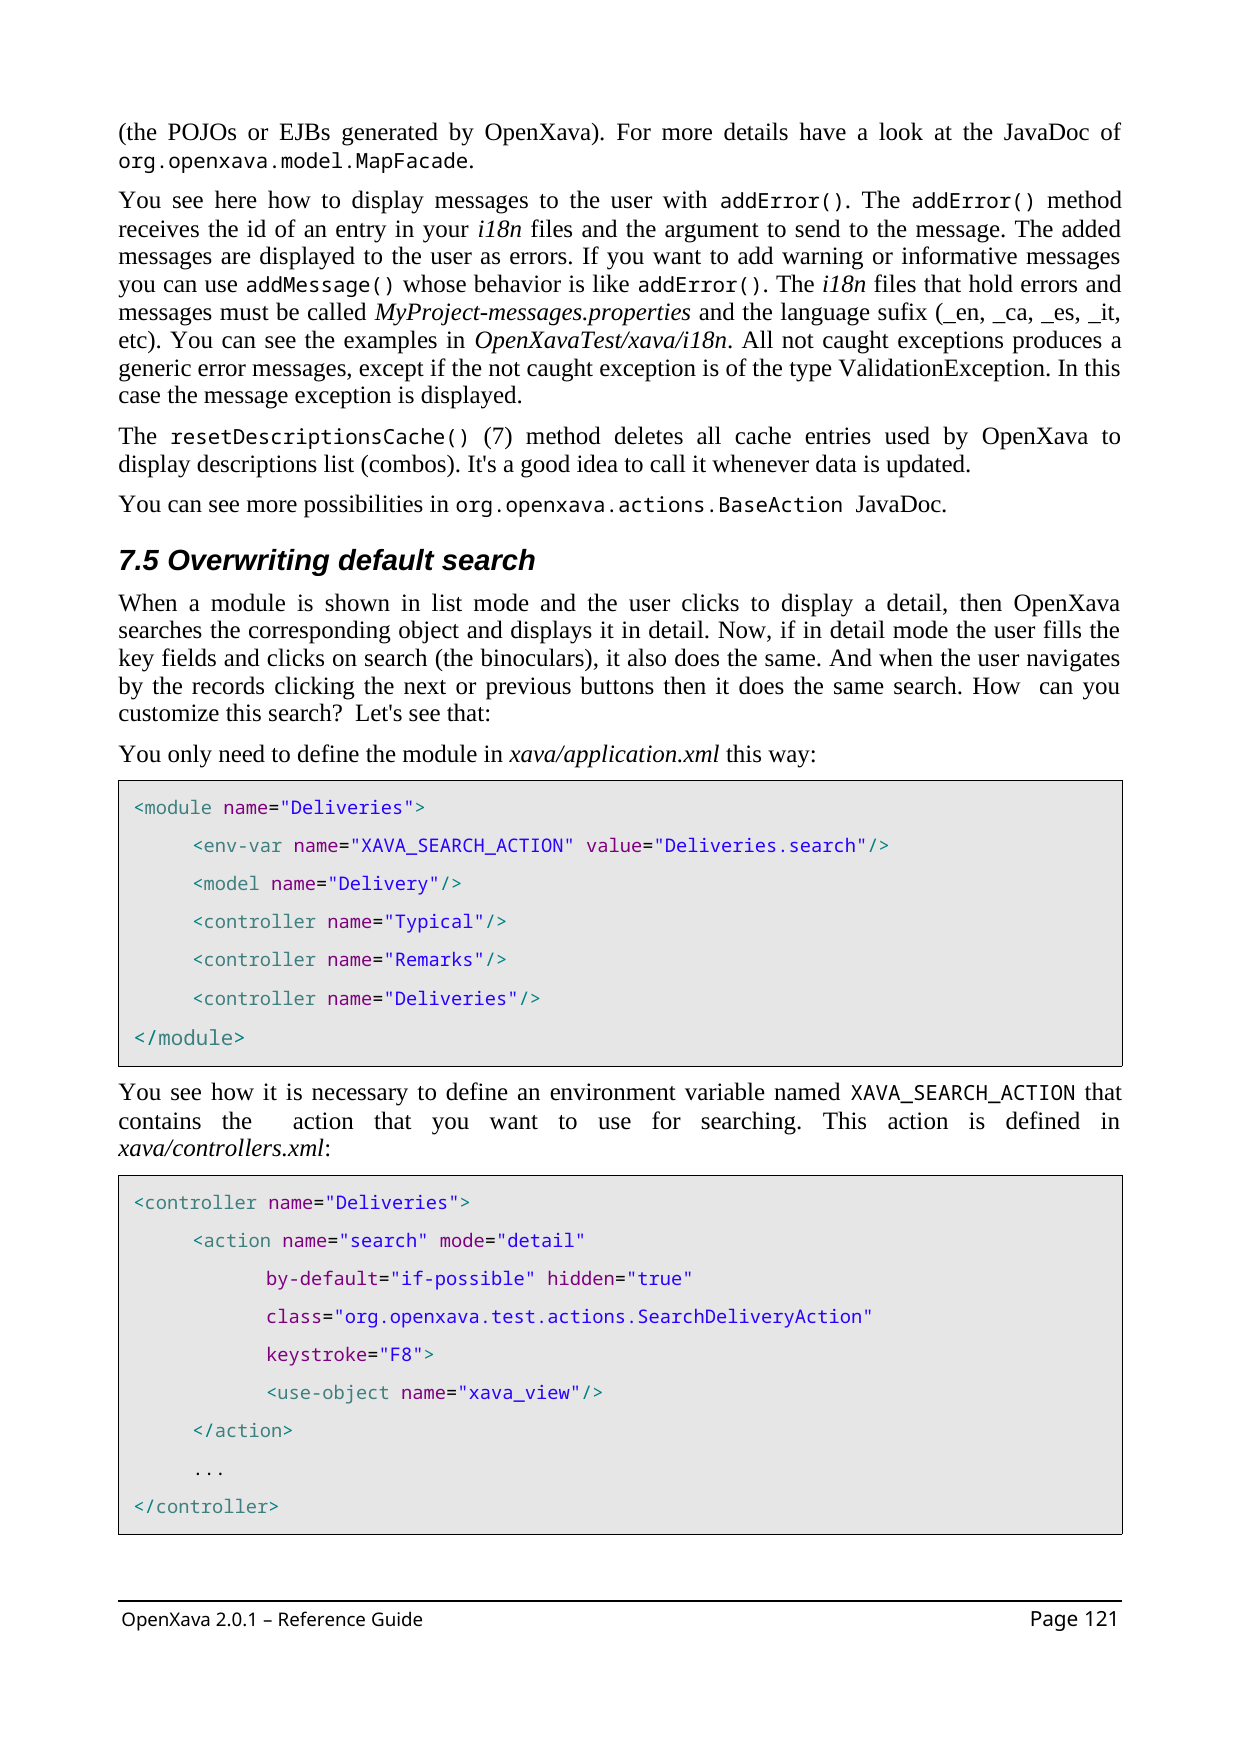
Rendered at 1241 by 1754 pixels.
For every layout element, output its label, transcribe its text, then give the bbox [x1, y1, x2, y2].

text <controller name="Remarks"/> [119, 932, 1122, 970]
text <model name="Delivery"/> [119, 856, 1122, 894]
text You see here how to display messages to the user with addError(). The addError() method receives the id of an entry in your i18n files and the argument to send to the message. The added messages are displayed to the user as errors. If you want to add warning or informative messages you can use addMessage() whose behavior is like addError(). The i18n files that hold errors and messages must be called MyProject-messages.properties and the language sufix (_en, _ca, _es, _it, etc). You can see the examples in OpenXavaTest/xava/i18n. All not caught exceptions produces a generic error messages, except if the not caught exception is of the type ValidationException. In this case the message exception is displayed. [118, 187, 1122, 409]
subtitle Overwriting default search [118, 543, 1122, 576]
text </module> [119, 1008, 1122, 1066]
text </action> [119, 1403, 1122, 1441]
text You only need to define the module in xava/application.xml this way: [118, 740, 1122, 767]
text <use-object name="xava_view"/> [119, 1365, 1122, 1403]
text You see how it is necessary to define an environment variable named XAVA_SEARCH_ACTION that contains the action that you want to use for searching. This action is defined in xava/controllers.xml: [118, 1078, 1122, 1162]
text keystroke="F8"> [119, 1327, 1122, 1365]
text </controller> [119, 1479, 1122, 1534]
text <env-var name="XAVA_SEARCH_ACTION" value="Deliveries.search"/> [119, 818, 1122, 856]
text ... [119, 1441, 1122, 1479]
text <controller name="Typical"/> [119, 894, 1122, 932]
text <controller name="Deliveries"/> [119, 970, 1122, 1008]
text The resetDescriptionsCache() (7) method deletes all cache entries used by OpenXava to display descriptions list (combos). It's a good idea to call it whenever data is updated. [118, 422, 1122, 478]
text <module name="Deliveries"> [119, 781, 1122, 818]
text When a module is shown in list mode and the user clicks to display a detail, then OpenXava searches the corresponding object and displays it in detail. Now, if in detail mode the user fills the key fields and clicks on search (the binoculars), it also does the same. And when the user navigates by the records clicking the next or previous buttons then it does the same search. How can you customize this search? Let's see that: [118, 589, 1122, 727]
text You can see more possibilities in org.openxava.actions.BaseAction JavaDoc. [118, 490, 1122, 518]
text (the POJOs or EJBs generated by OpenXava). For more details have a look at the JavaDoc of org.openxava.model.MapFacade. [118, 118, 1122, 174]
text class="org.openxava.test.actions.SearchDeliveryAction" [119, 1289, 1122, 1327]
text <action name="search" mode="detail" [119, 1213, 1122, 1251]
text <controller name="Deliveries"> [119, 1176, 1122, 1213]
text by-default="if-possible" hidden="true" [119, 1251, 1122, 1289]
